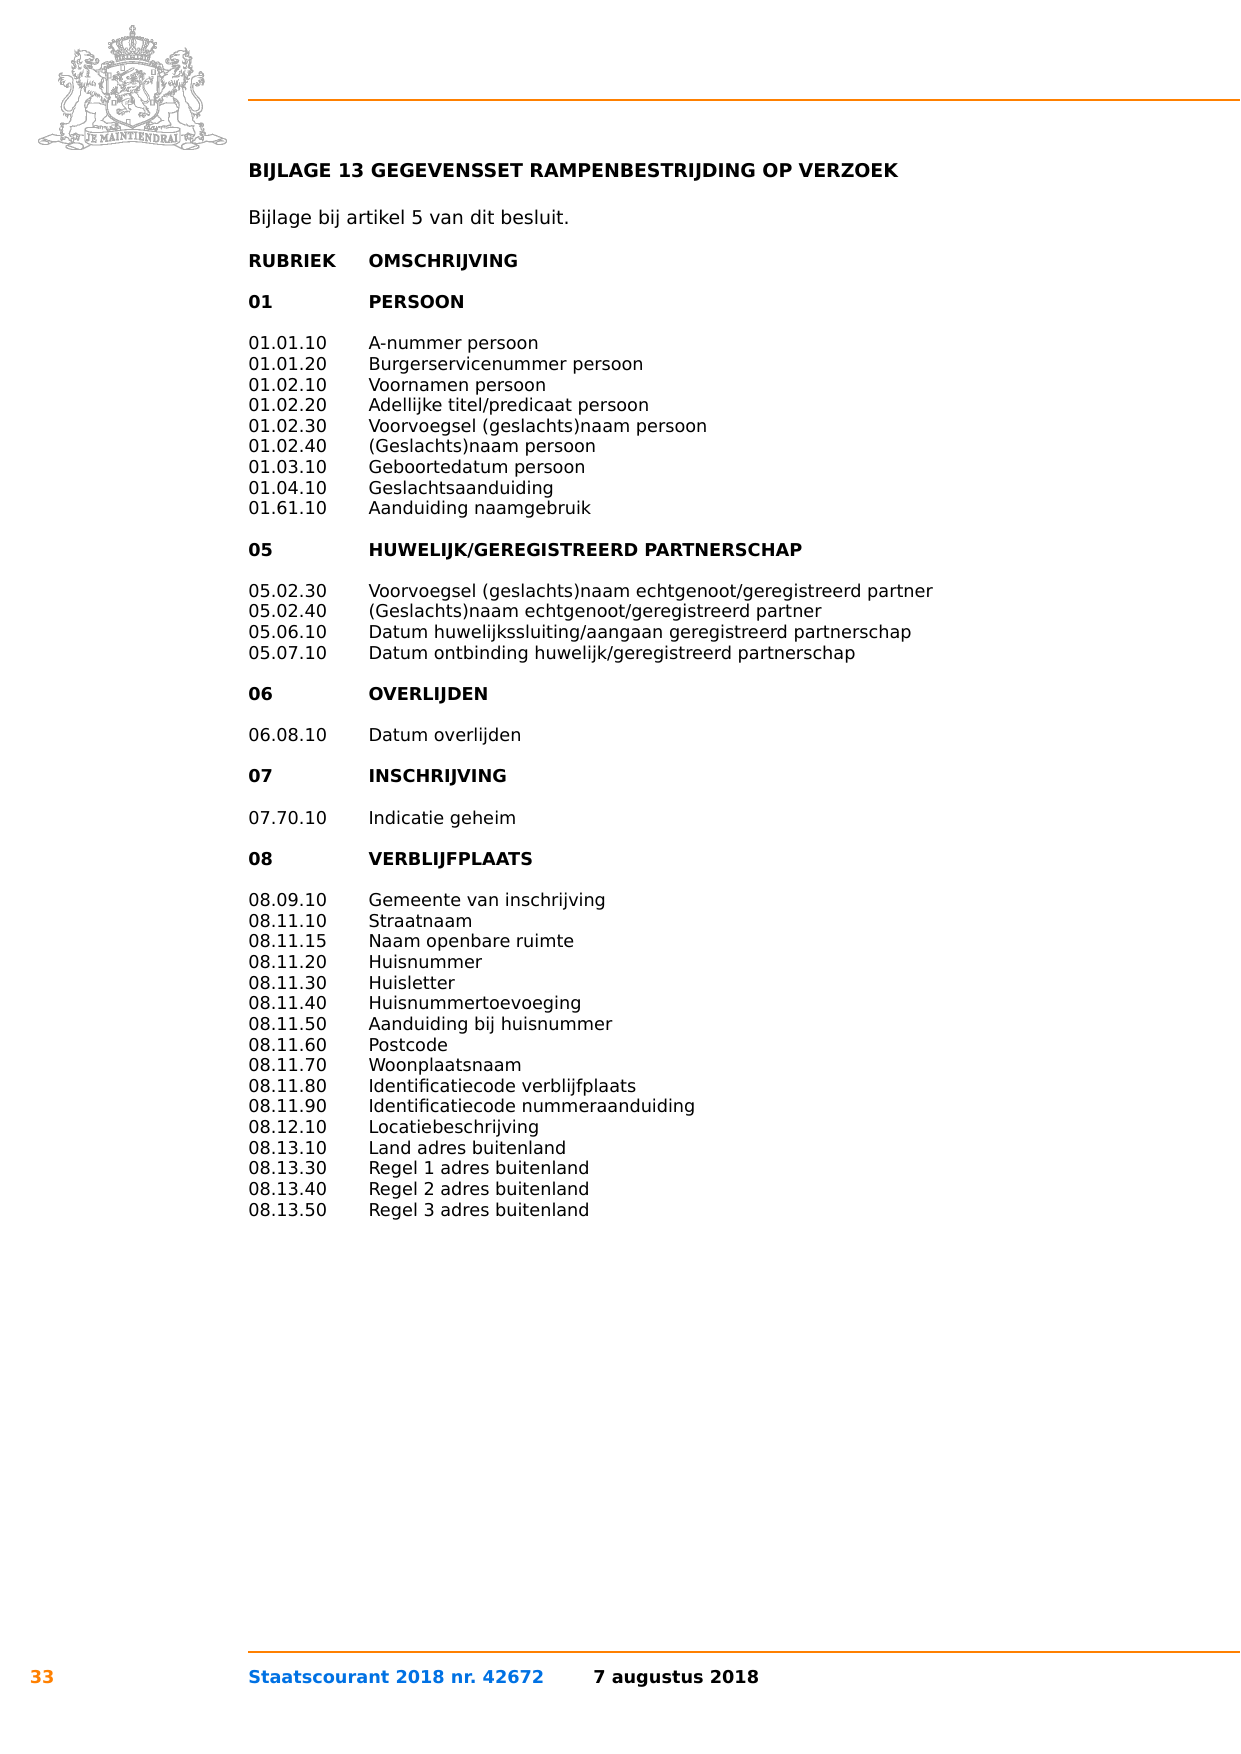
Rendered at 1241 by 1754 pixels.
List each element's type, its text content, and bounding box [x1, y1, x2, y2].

table_cell [363, 787, 1163, 808]
table_cell Geboortedatum persoon [363, 457, 1163, 478]
table_cell 07 [248, 766, 362, 787]
table_cell Straatnaam [363, 911, 1163, 931]
table_cell 05.06.10 [248, 622, 362, 643]
table_cell 05.07.10 [248, 643, 362, 663]
table_cell [363, 828, 1163, 849]
table_cell [363, 560, 1163, 581]
table_cell Voorvoegsel (geslachts)naam persoon [363, 416, 1163, 436]
table_cell [248, 271, 362, 292]
table_cell 08 [248, 849, 362, 869]
table_cell 05.02.30 [248, 581, 362, 601]
table_cell 05 [248, 540, 362, 560]
table_cell PERSOON [363, 292, 1163, 313]
table_cell 08.11.10 [248, 911, 362, 931]
table_cell 08.11.20 [248, 952, 362, 973]
table_cell 01.02.40 [248, 436, 362, 457]
table_cell 08.13.50 [248, 1200, 362, 1220]
table_cell [363, 746, 1163, 766]
table_cell 01.03.10 [248, 457, 362, 478]
table_cell Huisnummertoevoeging [363, 993, 1163, 1014]
table_cell Adellijke titel/predicaat persoon [363, 395, 1163, 416]
table_cell [248, 746, 362, 766]
table_cell 08.11.60 [248, 1035, 362, 1055]
table_cell Voorvoegsel (geslachts)naam echtgenoot/geregistreerd partner [363, 581, 1163, 601]
table_cell 08.11.40 [248, 993, 362, 1014]
table_cell Naam openbare ruimte [363, 931, 1163, 952]
table_cell 08.11.15 [248, 931, 362, 952]
table_cell HUWELIJK/GEREGISTREERD PARTNERSCHAP [363, 540, 1163, 560]
table_cell Datum ontbinding huwelijk/geregistreerd partnerschap [363, 643, 1163, 663]
table_cell Regel 2 adres buitenland [363, 1179, 1163, 1199]
table_cell 08.11.80 [248, 1076, 362, 1096]
picture [38, 25, 227, 150]
table_cell 01.04.10 [248, 478, 362, 498]
table_cell 01.61.10 [248, 498, 362, 519]
text Bijlage bij artikel 5 van dit besluit. [248, 207, 1163, 229]
table_cell 05.02.40 [248, 601, 362, 622]
table_cell Regel 3 adres buitenland [363, 1200, 1163, 1220]
table_cell 08.11.30 [248, 973, 362, 993]
table_cell Burgerservicenummer persoon [363, 354, 1163, 374]
table_cell 01.01.10 [248, 333, 362, 354]
table_cell 01.01.20 [248, 354, 362, 374]
table_cell OVERLIJDEN [363, 684, 1163, 704]
table_cell (Geslachts)naam persoon [363, 436, 1163, 457]
table_cell 08.13.10 [248, 1138, 362, 1158]
table_cell [248, 787, 362, 808]
table_cell [248, 560, 362, 581]
table_cell 08.11.90 [248, 1096, 362, 1117]
table_cell 06.08.10 [248, 725, 362, 746]
table_cell Datum overlijden [363, 725, 1163, 746]
table_cell Indicatie geheim [363, 808, 1163, 828]
table_cell 07.70.10 [248, 808, 362, 828]
table_cell [363, 663, 1163, 684]
table_cell [363, 271, 1163, 292]
table_cell 08.13.40 [248, 1179, 362, 1199]
table_cell A-nummer persoon [363, 333, 1163, 354]
table_cell [248, 828, 362, 849]
table_cell 08.11.50 [248, 1014, 362, 1034]
table_cell Postcode [363, 1035, 1163, 1055]
table_cell Huisnummer [363, 952, 1163, 973]
table_cell Voornamen persoon [363, 375, 1163, 395]
table_cell Geslachtsaanduiding [363, 478, 1163, 498]
table_cell 08.13.30 [248, 1158, 362, 1179]
table_cell INSCHRIJVING [363, 766, 1163, 787]
table_cell [363, 313, 1163, 333]
table_cell 01 [248, 292, 362, 313]
table_cell VERBLIJFPLAATS [363, 849, 1163, 869]
table_cell Identificatiecode verblijfplaats [363, 1076, 1163, 1096]
table_header OMSCHRIJVING [363, 251, 1163, 271]
table_cell 08.09.10 [248, 890, 362, 911]
table_cell 08.12.10 [248, 1117, 362, 1138]
table_cell [248, 519, 362, 539]
table_cell Woonplaatsnaam [363, 1055, 1163, 1076]
table_cell Datum huwelijkssluiting/aangaan geregistreerd partnerschap [363, 622, 1163, 643]
subtitle BIJLAGE 13 GEGEVENSSET RAMPENBESTRIJDING OP VERZOEK [248, 160, 1163, 182]
table_cell [363, 705, 1163, 725]
table_cell Gemeente van inschrijving [363, 890, 1163, 911]
table_cell Aanduiding naamgebruik [363, 498, 1163, 519]
table_cell 08.11.70 [248, 1055, 362, 1076]
table_cell [248, 705, 362, 725]
table_cell Land adres buitenland [363, 1138, 1163, 1158]
table_cell Regel 1 adres buitenland [363, 1158, 1163, 1179]
table_cell 01.02.30 [248, 416, 362, 436]
table_cell Locatiebeschrijving [363, 1117, 1163, 1138]
table_cell Identificatiecode nummeraanduiding [363, 1096, 1163, 1117]
table_cell [248, 870, 362, 890]
table_cell Huisletter [363, 973, 1163, 993]
table_cell [363, 870, 1163, 890]
table_cell [248, 663, 362, 684]
table_cell 01.02.20 [248, 395, 362, 416]
table_cell 06 [248, 684, 362, 704]
table_cell [248, 313, 362, 333]
table_cell (Geslachts)naam echtgenoot/geregistreerd partner [363, 601, 1163, 622]
table_cell Aanduiding bij huisnummer [363, 1014, 1163, 1034]
table_header RUBRIEK [248, 251, 362, 271]
table_cell [363, 519, 1163, 539]
table_cell 01.02.10 [248, 375, 362, 395]
